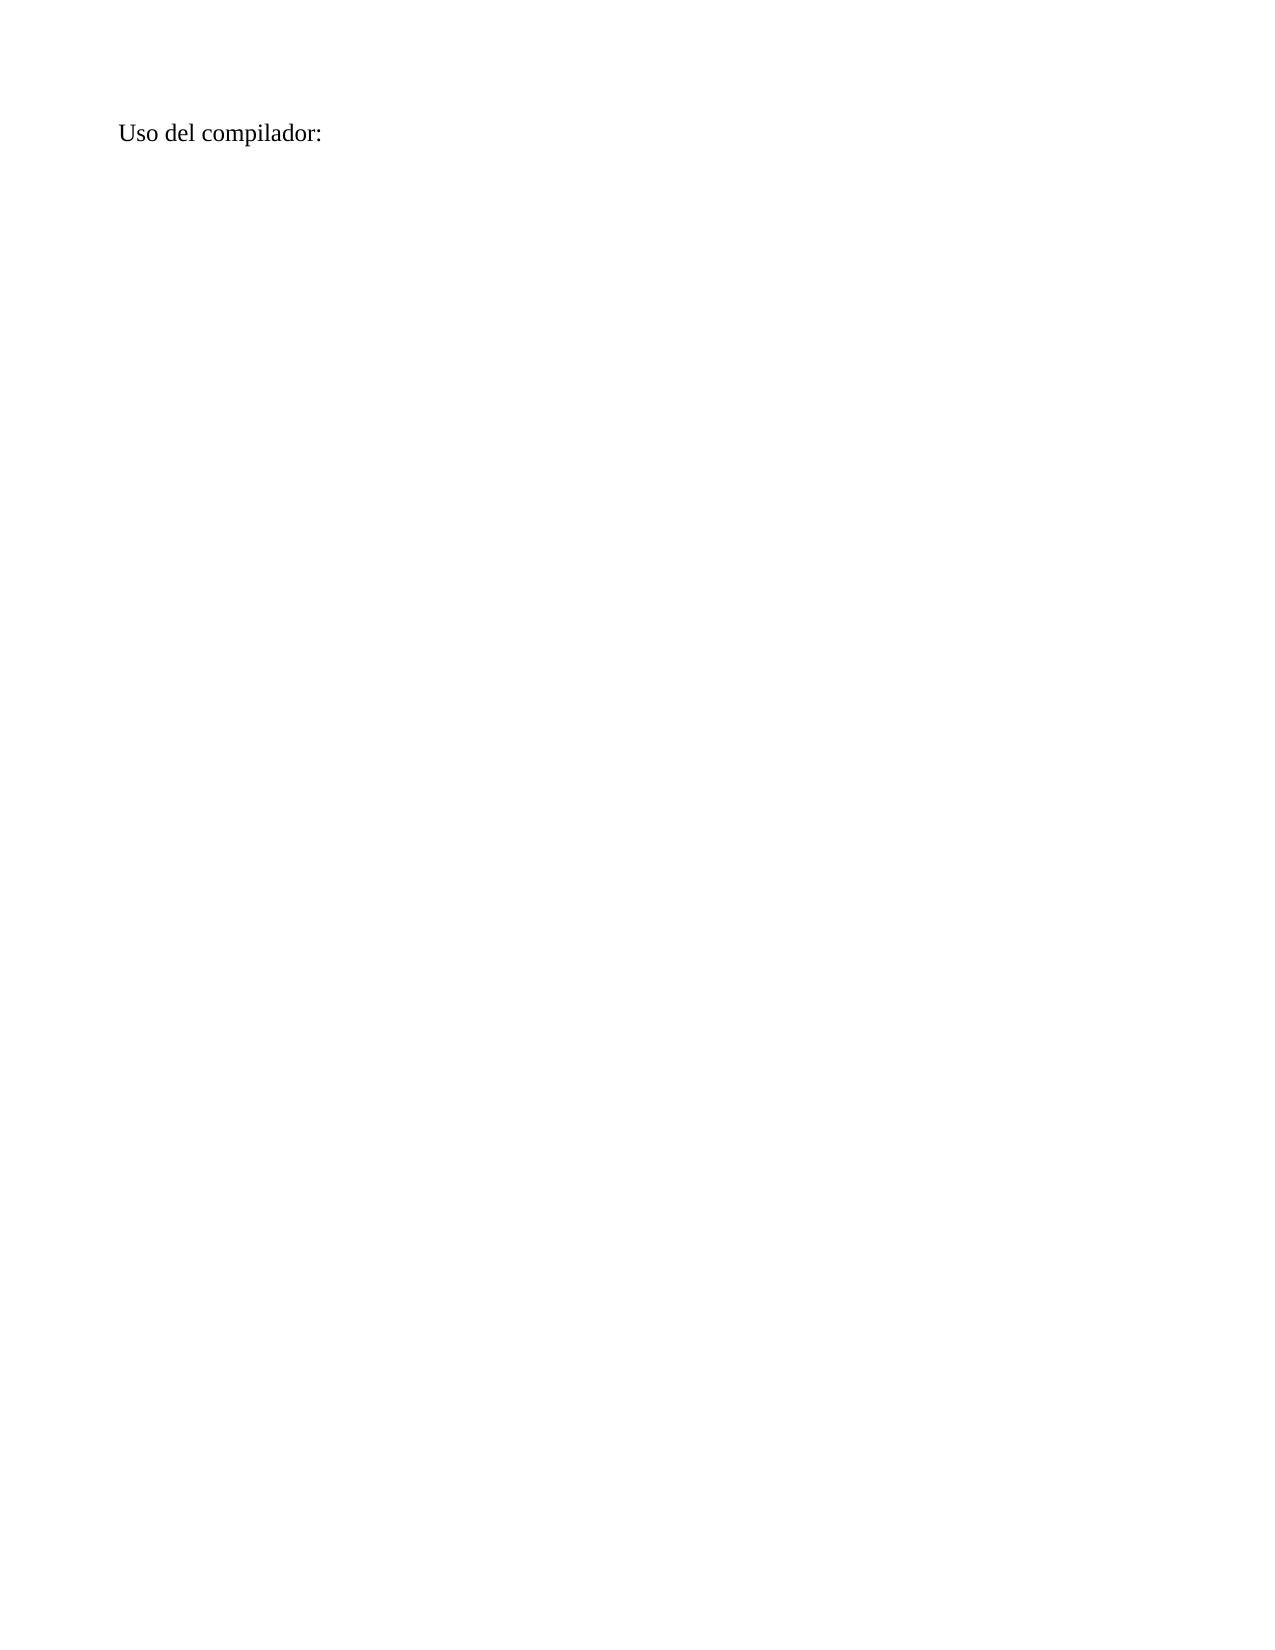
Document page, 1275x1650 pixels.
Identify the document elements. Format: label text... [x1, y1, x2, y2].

text Uso del compilador: [118, 118, 1157, 147]
